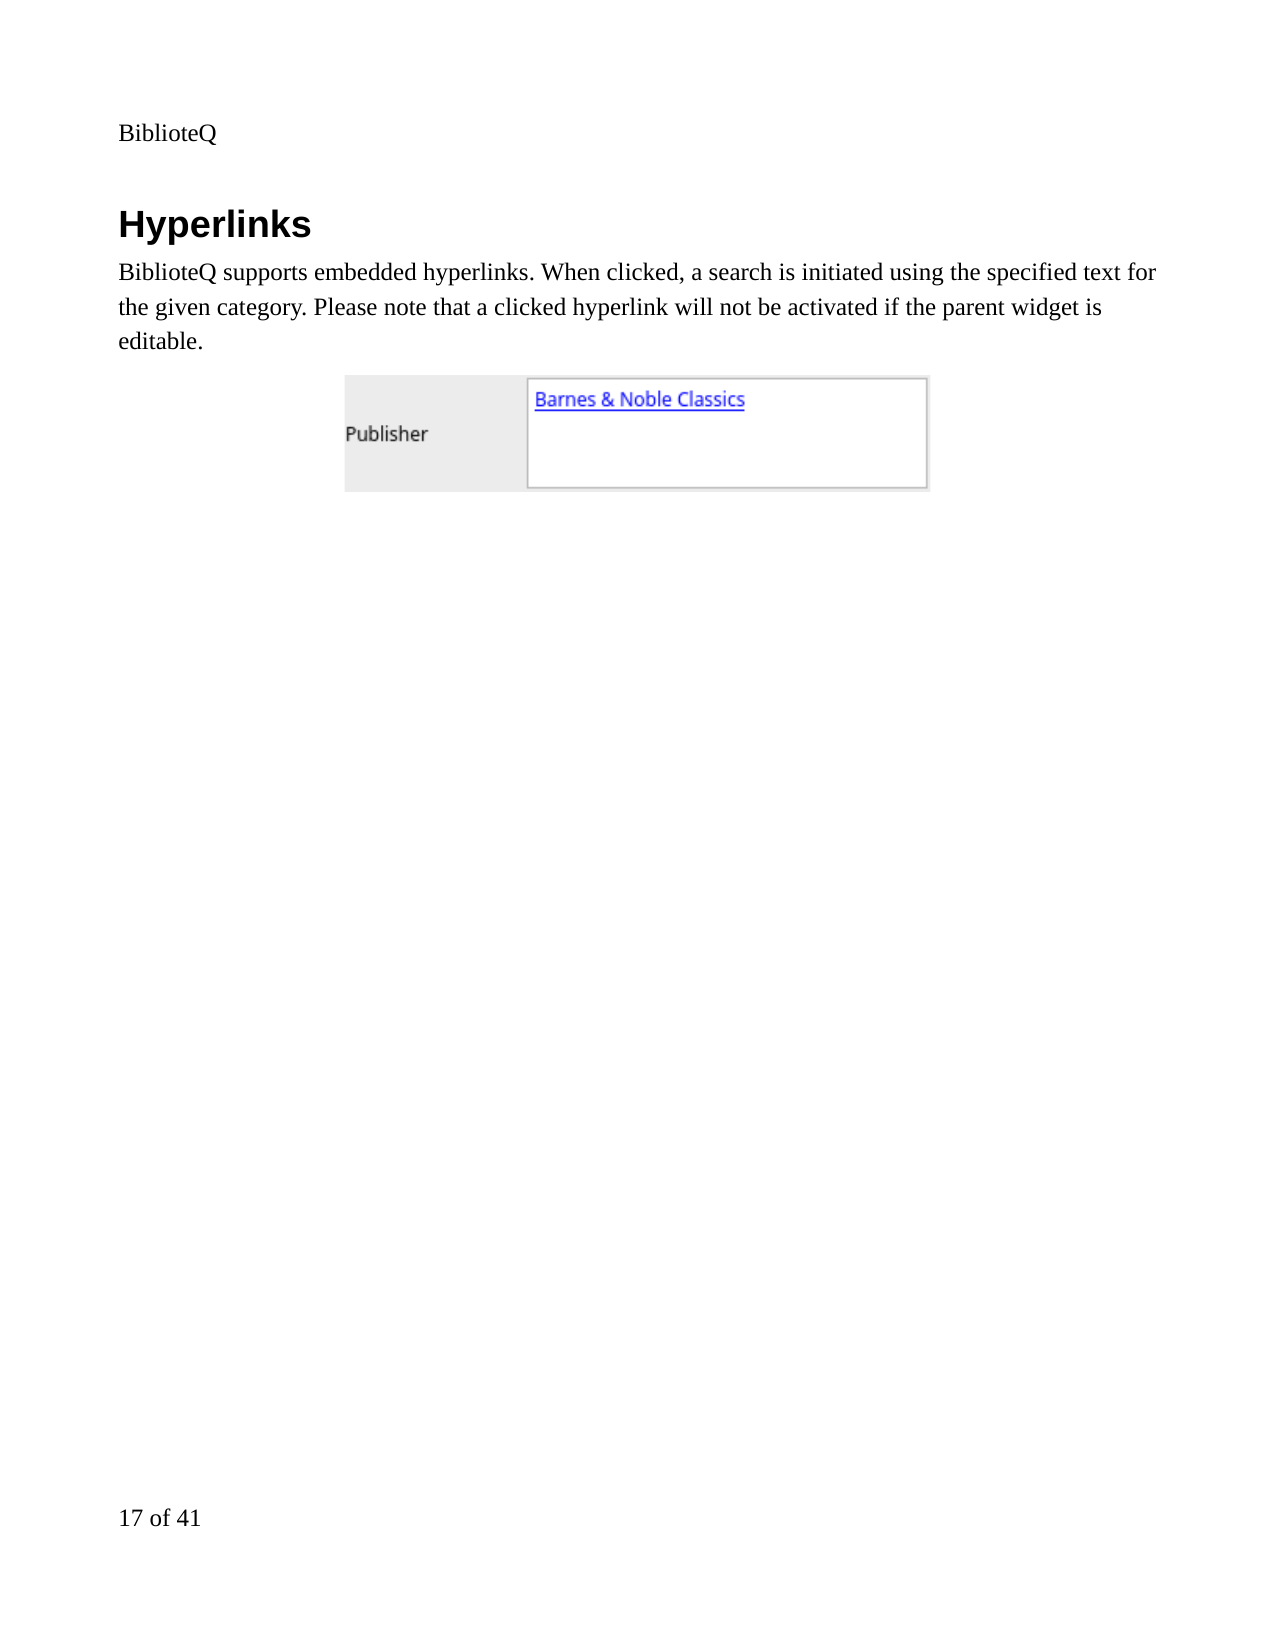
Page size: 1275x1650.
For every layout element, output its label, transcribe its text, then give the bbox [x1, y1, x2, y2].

text BiblioteQ supports embedded hyperlinks. When clicked, a search is initiated using the specified text for the given category. Please note that a clicked hyperlink will not be activated if the parent widget is editable. [118, 257, 1157, 355]
subtitle Hyperlinks [118, 201, 1157, 245]
picture [344, 375, 931, 492]
